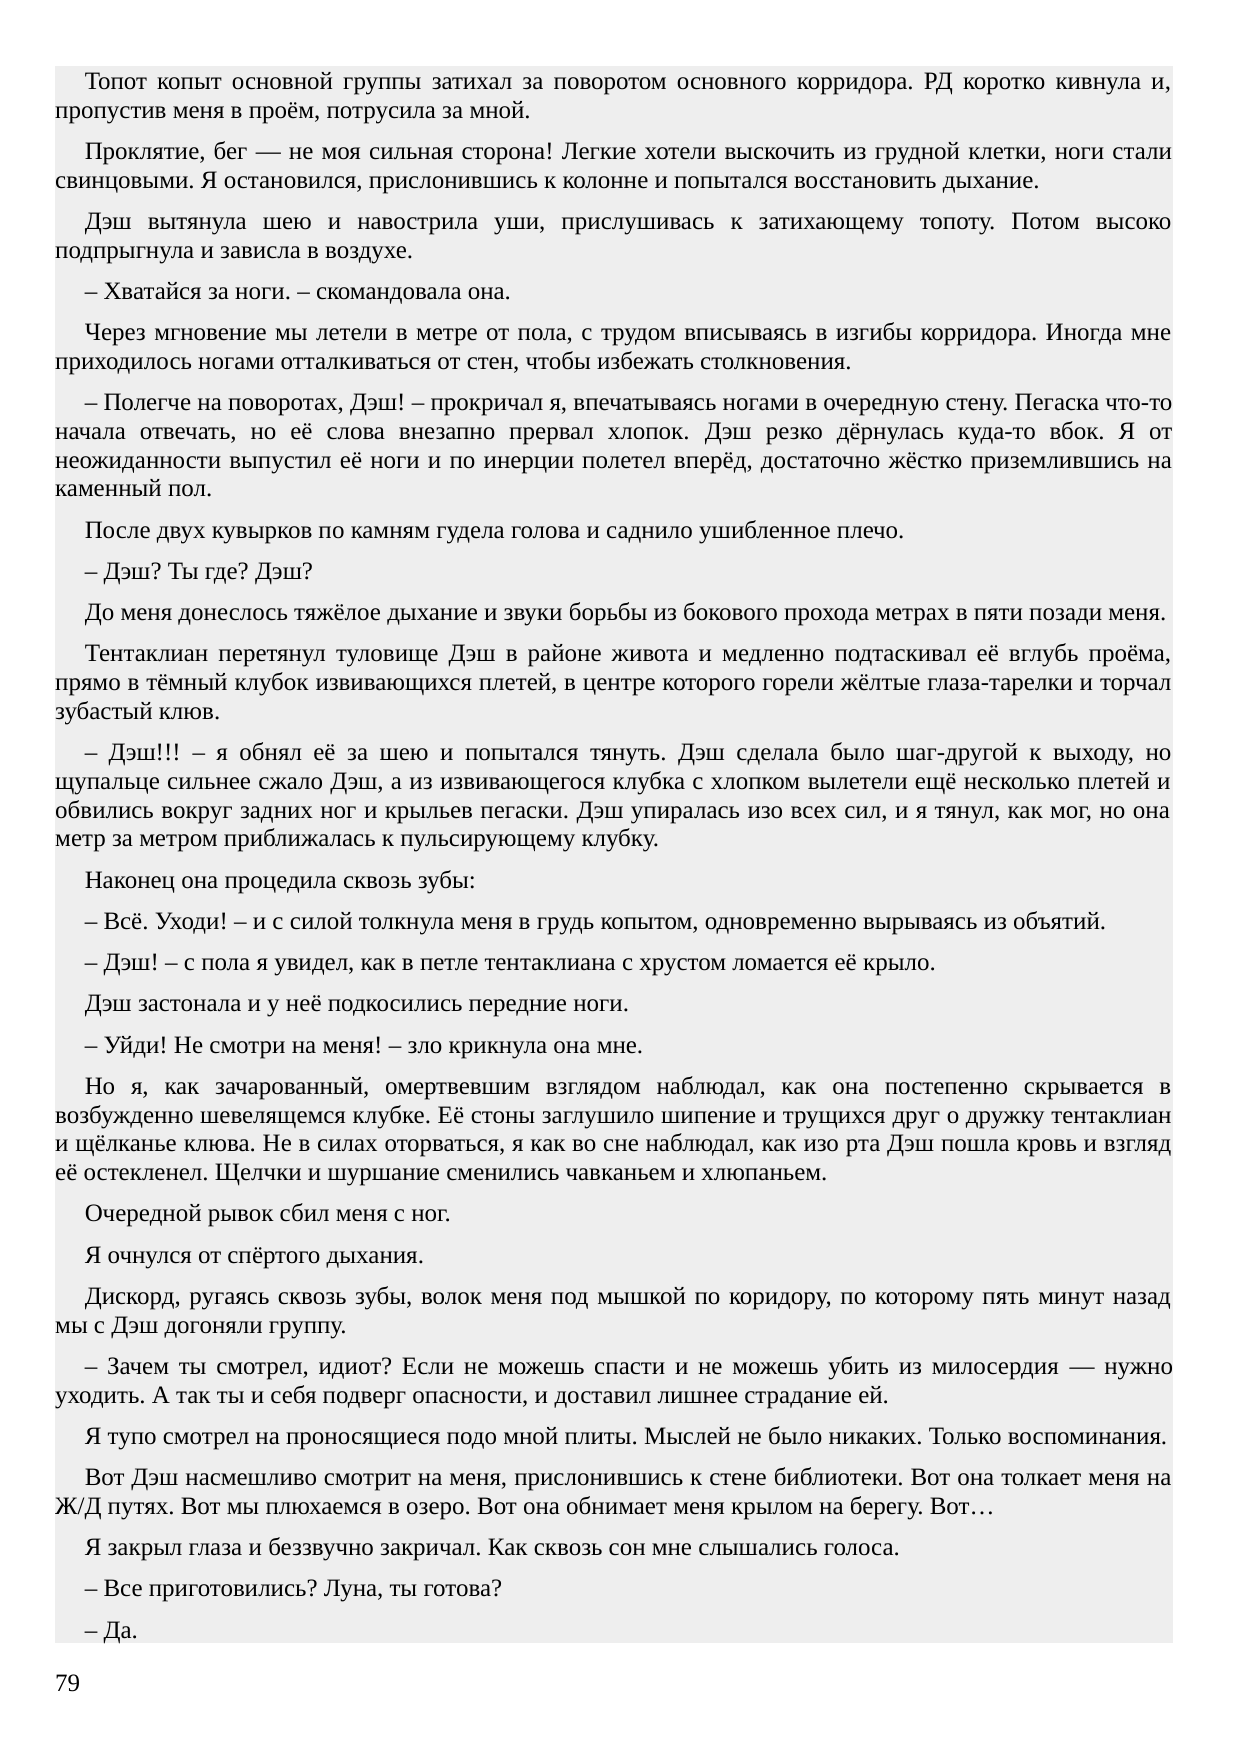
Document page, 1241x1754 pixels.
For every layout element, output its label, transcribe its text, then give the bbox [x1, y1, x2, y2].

text Вот Дэш насмешливо смотрит на меня, прислонившись к стене библиотеки. Вот она толкает меня на Ж/Д путях. Вот мы плюхаемся в озеро. Вот она обнимает меня крылом на берегу. Вот… [55, 1462, 1173, 1520]
text Дэш застонала и у неё подкосились передние ноги. [55, 988, 1173, 1017]
text Через мгновение мы летели в метре от пола, с трудом вписываясь в изгибы корридора. Иногда мне приходилось ногами отталкиваться от стен, чтобы избежать столкновения. [55, 317, 1173, 375]
text – Дэш!!! – я обнял её за шею и попытался тянуть. Дэш сделала было шаг-другой к выходу, но щупальце сильнее сжало Дэш, а из извивающегося клубка с хлопком вылетели ещё несколько плетей и обвились вокруг задних ног и крыльев пегаски. Дэш упиралась изо всех сил, и я тянул, как мог, но она метр за метром приближалась к пульсирующему клубку. [55, 737, 1173, 852]
text – Хватайся за ноги. – скомандовала она. [55, 276, 1173, 305]
text Наконец она процедила сквозь зубы: [55, 865, 1173, 893]
text Но я, как зачарованный, омертвевшим взглядом наблюдал, как она постепенно скрывается в возбужденно шевелящемся клубке. Её стоны заглушило шипение и трущихся друг о дружку тентаклиан и щёлканье клюва. Не в силах оторваться, я как во сне наблюдал, как изо рта Дэш пошла кровь и взгляд её остекленел. Щелчки и шуршание сменились чавканьем и хлюпаньем. [55, 1071, 1173, 1186]
text Дэш вытянула шею и навострила уши, прислушивась к затихающему топоту. Потом высоко подпрыгнула и зависла в воздухе. [55, 206, 1173, 263]
text До меня донеслось тяжёлое дыхание и звуки борьбы из бокового прохода метрах в пяти позади меня. [55, 597, 1173, 626]
text Я тупо смотрел на проносящиеся подо мной плиты. Мыслей не было никаких. Только воспоминания. [55, 1421, 1173, 1450]
text Тентаклиан перетянул туловище Дэш в районе живота и медленно подтаскивал её вглубь проёма, прямо в тёмный клубок извивающихся плетей, в центре которого горели жёлтые глаза-тарелки и торчал зубастый клюв. [55, 638, 1173, 725]
text Топот копыт основной группы затихал за поворотом основного корридора. РД коротко кивнула и, пропустив меня в проём, потрусила за мной. [55, 66, 1173, 123]
text – Все приготовились? Луна, ты готова? [55, 1573, 1173, 1602]
text – Зачем ты смотрел, идиот? Если не можешь спасти и не можешь убить из милосердия — нужно уходить. А так ты и себя подверг опасности, и доставил лишнее страдание ей. [55, 1351, 1173, 1408]
text После двух кувырков по камням гудела голова и саднило ушибленное плечо. [55, 515, 1173, 543]
text Дискорд, ругаясь сквозь зубы, волок меня под мышкой по коридору, по которому пять минут назад мы с Дэш догоняли группу. [55, 1281, 1173, 1338]
text – Всё. Уходи! – и с силой толкнула меня в грудь копытом, одновременно вырываясь из объятий. [55, 906, 1173, 935]
text – Да. [55, 1615, 1173, 1643]
text Я очнулся от спёртого дыхания. [55, 1240, 1173, 1268]
text Очередной рывок сбил меня с ног. [55, 1198, 1173, 1227]
text Проклятие, бег — не моя сильная сторона! Легкие хотели выскочить из грудной клетки, ноги стали свинцовыми. Я остановился, прислонившись к колонне и попытался восстановить дыхание. [55, 136, 1173, 193]
text – Дэш! – с пола я увидел, как в петле тентаклиана с хрустом ломается её крыло. [55, 947, 1173, 976]
text – Дэш? Ты где? Дэш? [55, 556, 1173, 585]
text – Полегче на поворотах, Дэш! – прокричал я, впечатываясь ногами в очередную стену. Пегаска что-то начала отвечать, но её слова внезапно прервал хлопок. Дэш резко дёрнулась куда-то вбок. Я от неожиданности выпустил её ноги и по инерции полетел вперёд, достаточно жёстко приземлившись на каменный пол. [55, 387, 1173, 502]
text Я закрыл глаза и беззвучно закричал. Как сквозь сон мне слышались голоса. [55, 1532, 1173, 1561]
text – Уйди! Не смотри на меня! – зло крикнула она мне. [55, 1030, 1173, 1058]
